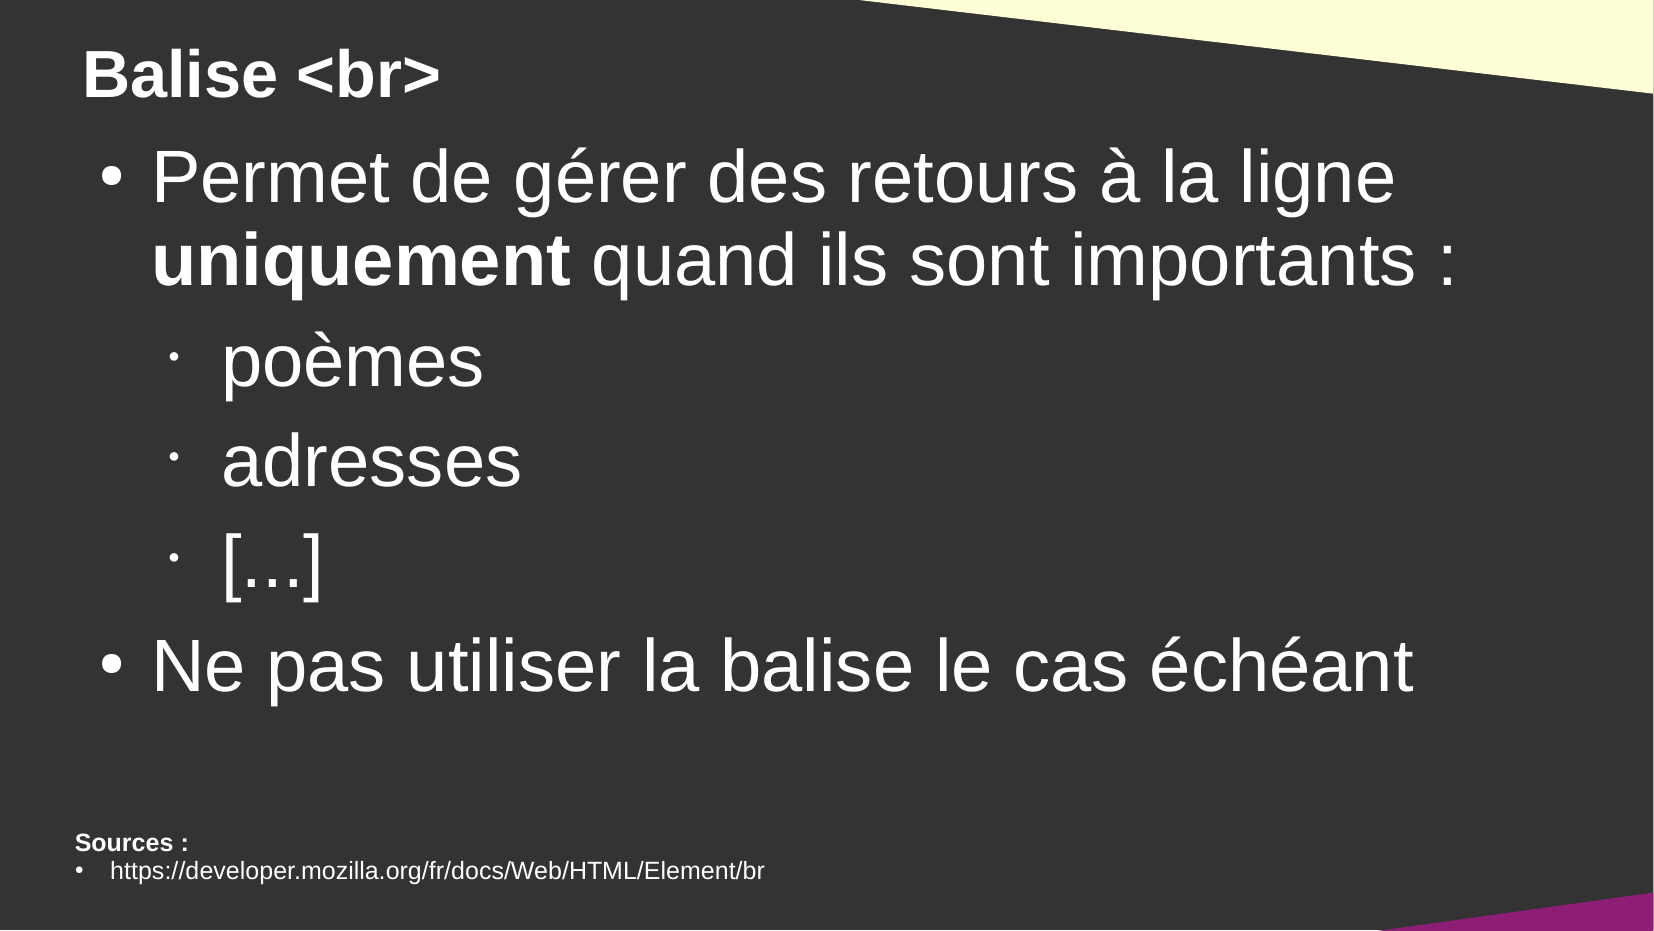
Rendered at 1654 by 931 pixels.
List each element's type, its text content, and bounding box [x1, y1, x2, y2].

list Permet de gérer des retours à la ligne uniquement quand ils sont importants : poèmes adresses [...] Ne pas utiliser la balise le cas échéant [80, 135, 1620, 709]
text_box Sources : https://developer.mozilla.org/fr/docs/Web/HTML/Element/br [59, 821, 1546, 931]
title Balise <br> [82, 37, 1571, 112]
text_box [858, 0, 1654, 94]
text_box [1377, 892, 1654, 931]
